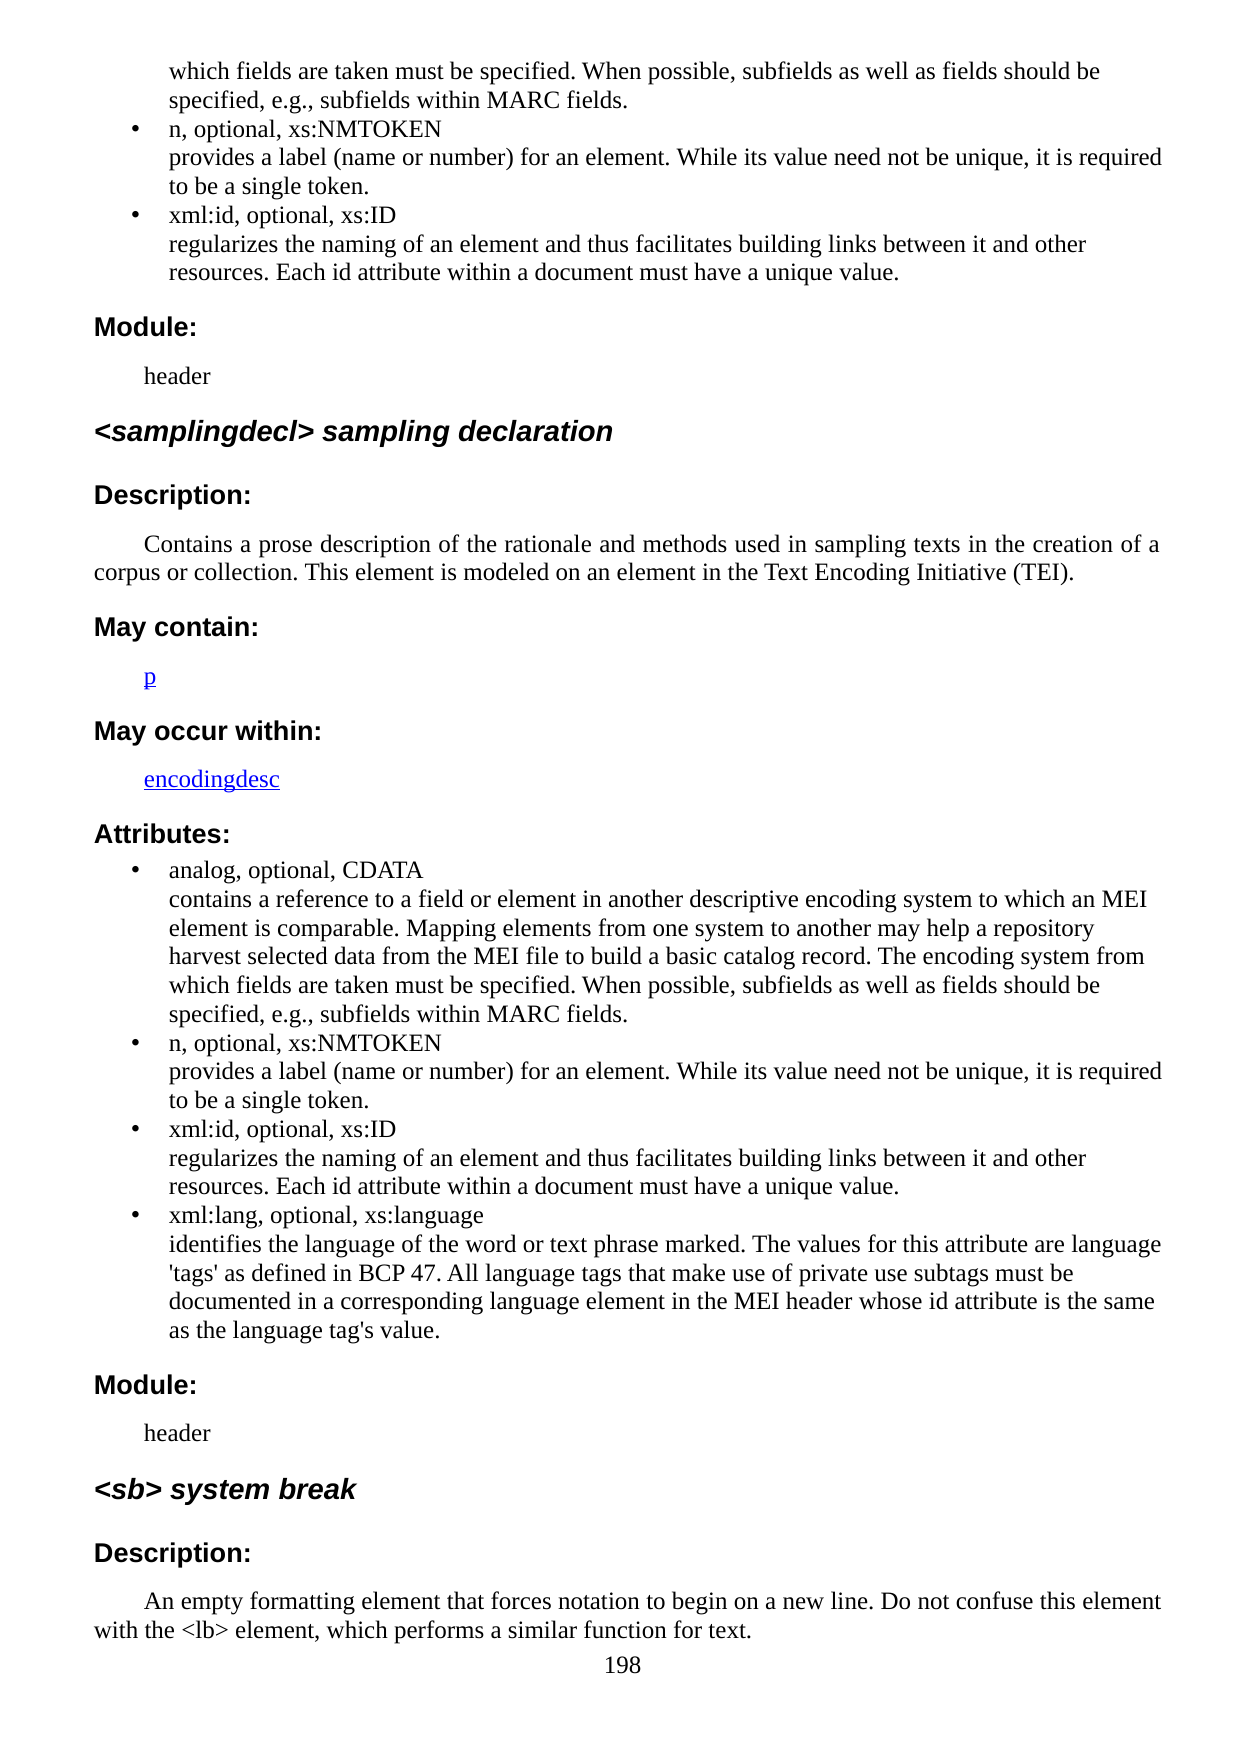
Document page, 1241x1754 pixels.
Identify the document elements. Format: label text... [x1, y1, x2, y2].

subtitle Description: [94, 1537, 1162, 1568]
list xml:id, optional, xs:ID regularizes the naming of an element and thus facilitates building links between it and other resources. Each id attribute within a document must have a unique value. [131, 1114, 1162, 1200]
text Contains a prose description of the rationale and methods used in sampling texts in the creation of a corpus or collection. This element is modeled on an element in the Text Encoding Initiative (TEI). [94, 529, 1162, 586]
list which fields are taken must be specified. When possible, subfields as well as fields should be specified, e.g., subfields within MARC fields. [131, 56, 1162, 114]
subtitle Module: [94, 1369, 1162, 1400]
list xml:lang, optional, xs:language identifies the language of the word or text phrase marked. The values for this attribute are language 'tags' as defined in BCP 47. All language tags that make use of private use subtags must be documented in a corresponding language element in the MEI header whose id attribute is the same as the language tag's value. [131, 1200, 1162, 1344]
subtitle Description: [94, 479, 1162, 511]
list xml:id, optional, xs:ID regularizes the naming of an element and thus facilitates building links between it and other resources. Each id attribute within a document must have a unique value. [131, 200, 1162, 286]
subtitle <samplingdecl> sampling declaration [94, 414, 1162, 448]
subtitle Module: [94, 311, 1162, 342]
text encodingdesc [94, 764, 1162, 793]
subtitle May occur within: [94, 714, 1162, 746]
text p [94, 661, 1162, 689]
subtitle <sb> system break [94, 1472, 1162, 1506]
list n, optional, xs:NMTOKEN provides a label (name or number) for an element. While its value need not be unique, it is required to be a single token. [131, 1028, 1162, 1114]
subtitle Attributes: [94, 818, 1162, 849]
text header [94, 1418, 1162, 1447]
subtitle May contain: [94, 611, 1162, 642]
text An empty formatting element that forces notation to begin on a new line. Do not confuse this element with the <lb> element, which performs a similar function for text. [94, 1586, 1162, 1644]
list analog, optional, CDATA contains a reference to a field or element in another descriptive encoding system to which an MEI element is comparable. Mapping elements from one system to another may help a repository harvest selected data from the MEI file to build a basic catalog record. The encoding system from which fields are taken must be specified. When possible, subfields as well as fields should be specified, e.g., subfields within MARC fields. [131, 855, 1162, 1028]
text header [94, 361, 1162, 389]
list n, optional, xs:NMTOKEN provides a label (name or number) for an element. While its value need not be unique, it is required to be a single token. [131, 114, 1162, 200]
